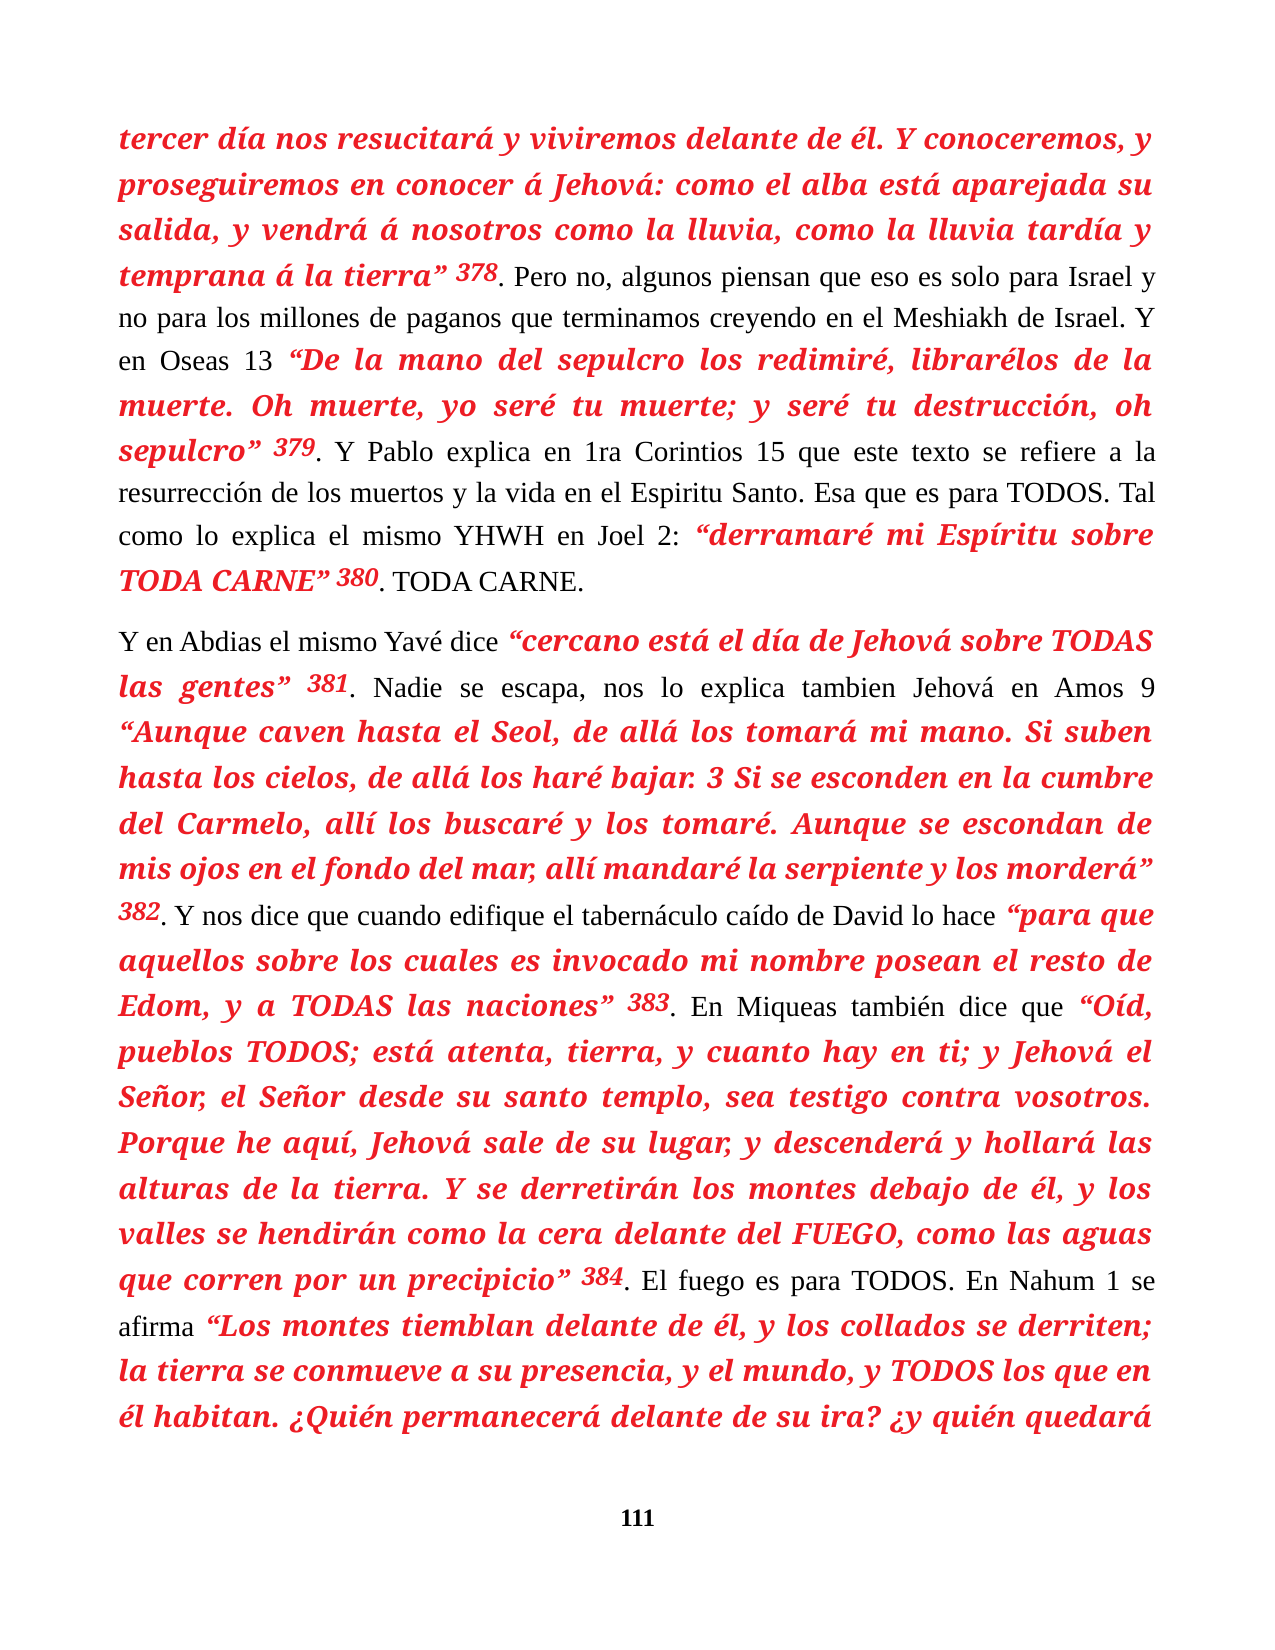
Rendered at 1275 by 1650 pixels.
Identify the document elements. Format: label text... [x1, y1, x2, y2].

text tercer día nos resucitará y viviremos delante de él. Y conoceremos, y proseguiremos en conocer á Jehová: como el alba está aparejada su salida, y vendrá á nosotros como la lluvia, como la lluvia tardía y temprana á la tierra” . Pero no, algunos piensan que eso es solo para Israel y no para los millones de paganos que terminamos creyendo en el Meshiakh de Israel. Y en Oseas 13 “De la mano del sepulcro los redimiré, librarélos de la muerte. Oh muerte, yo seré tu muerte; y seré tu destrucción, oh sepulcro” . Y Pablo explica en 1ra Corintios 15 que este texto se refiere a la resurrección de los muertos y la vida en el Espiritu Santo. Esa que es para TODOS. Tal como lo explica el mismo YHWH en Joel 2: “derramaré mi Espíritu sobre TODA CARNE” . TODA CARNE. [118, 118, 1157, 600]
text Y en Abdias el mismo Yavé dice “cercano está el día de Jehová sobre TODAS las gentes” . Nadie se escapa, nos lo explica tambien Jehová en Amos 9 “Aunque caven hasta el Seol, de allá los tomará mi mano. Si suben hasta los cielos, de allá los haré bajar. 3 Si se esconden en la cumbre del Carmelo, allí los buscaré y los tomaré. Aunque se escondan de mis ojos en el fondo del mar, allí mandaré la serpiente y los morderá” . Y nos dice que cuando edifique el tabernáculo caído de David lo hace “para que aquellos sobre los cuales es invocado mi nombre posean el resto de Edom, y a TODAS las naciones” . En Miqueas también dice que “Oíd, pueblos TODOS; está atenta, tierra, y cuanto hay en ti; y Jehová el Señor, el Señor desde su santo templo, sea testigo contra vosotros. Porque he aquí, Jehová sale de su lugar, y descenderá y hollará las alturas de la tierra. Y se derretirán los montes debajo de él, y los valles se hendirán como la cera delante del FUEGO, como las aguas que corren por un precipicio” . El fuego es para TODOS. En Nahum 1 se afirma “Los montes tiemblan delante de él, y los collados se derriten; la tierra se conmueve a su presencia, y el mundo, y TODOS los que en él habitan. ¿Quién permanecerá delante de su ira? ¿y quién quedará [118, 620, 1157, 1436]
